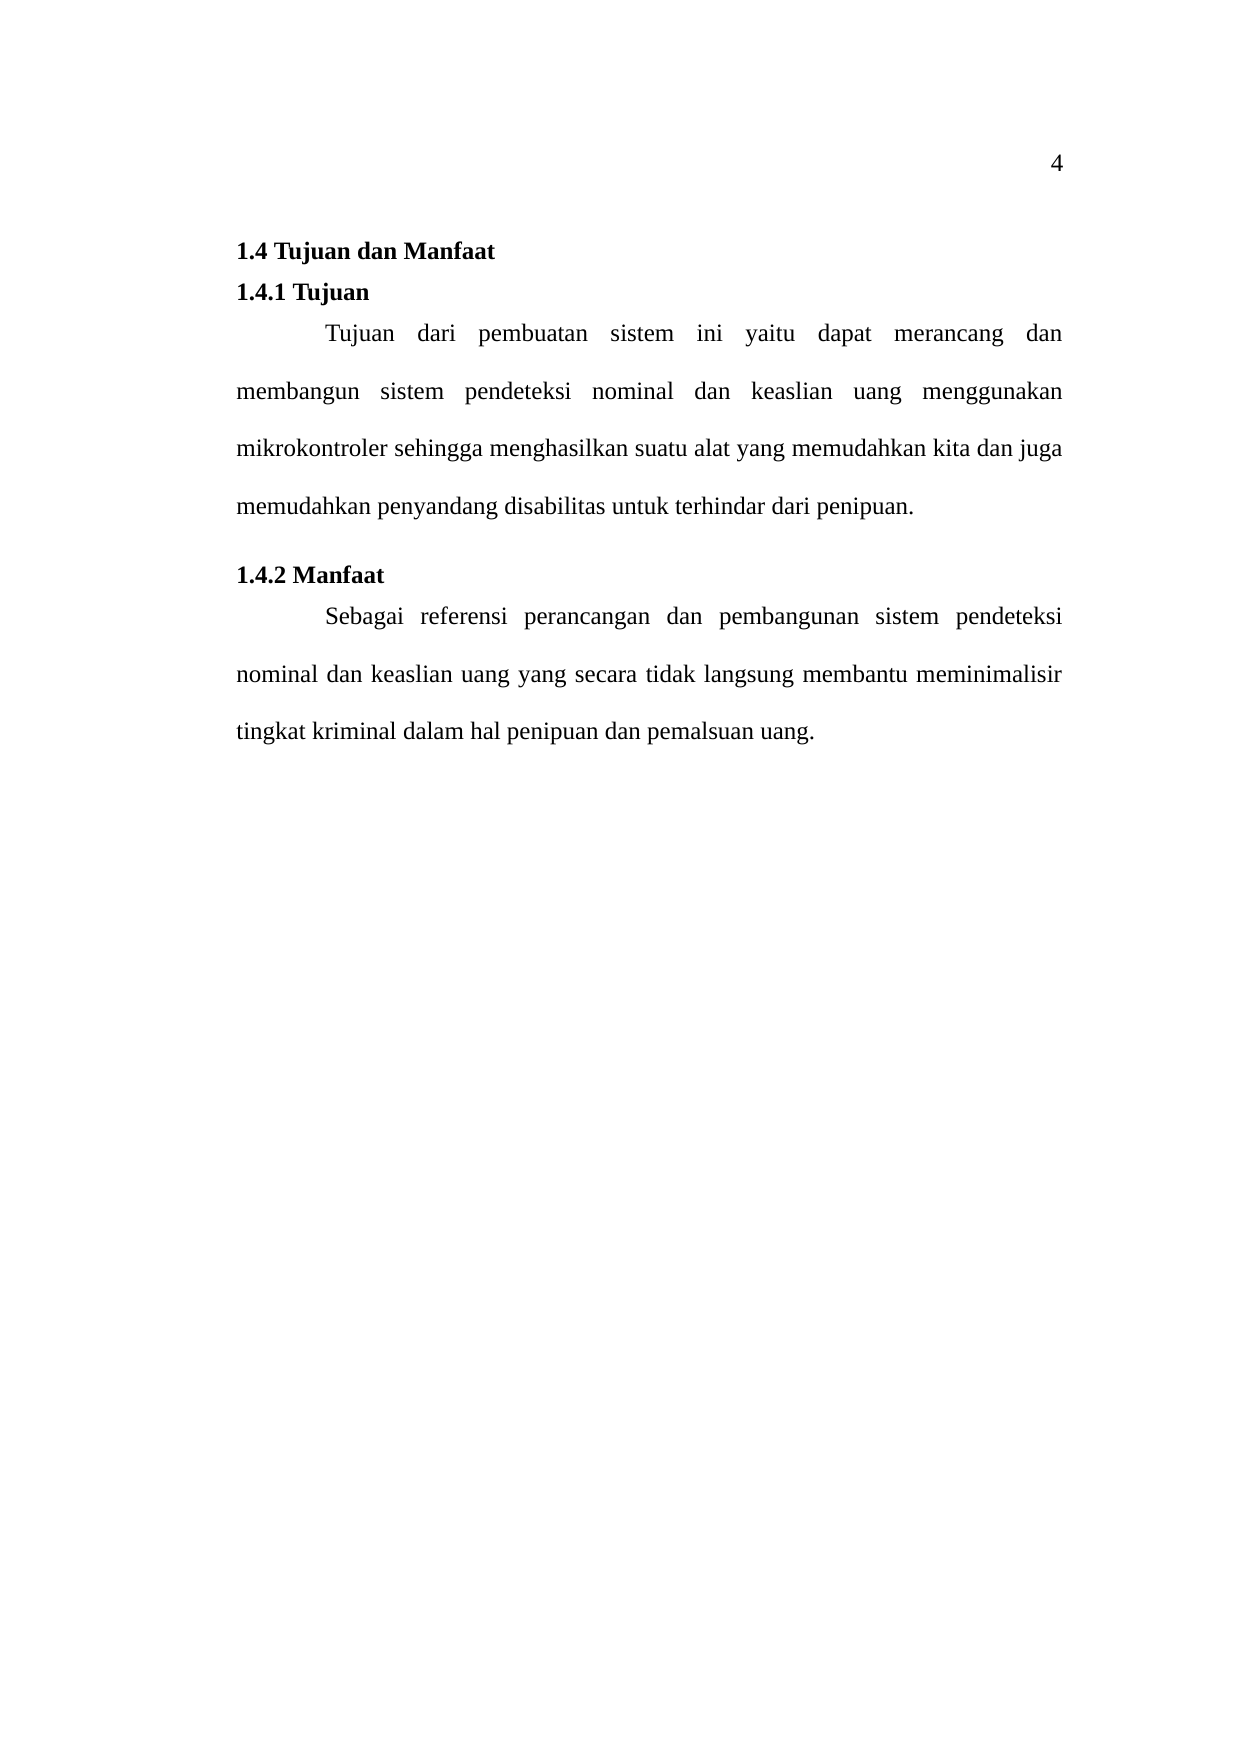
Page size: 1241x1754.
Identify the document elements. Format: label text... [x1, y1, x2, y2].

text Sebagai referensi perancangan dan pembangunan sistem pendeteksi nominal dan keaslian uang yang secara tidak langsung membantu meminimalisir tingkat kriminal dalam hal penipuan dan pemalsuan uang. [236, 601, 1063, 745]
subtitle Tujuan dan Manfaat [236, 236, 1063, 265]
text Tujuan dari pembuatan sistem ini yaitu dapat merancang dan membangun sistem pendeteksi nominal dan keaslian uang menggunakan mikrokontroler sehingga menghasilkan suatu alat yang memudahkan kita dan juga memudahkan penyandang disabilitas untuk terhindar dari penipuan. [236, 318, 1063, 520]
subtitle Manfaat [236, 560, 1063, 589]
subtitle Tujuan [236, 277, 1063, 306]
